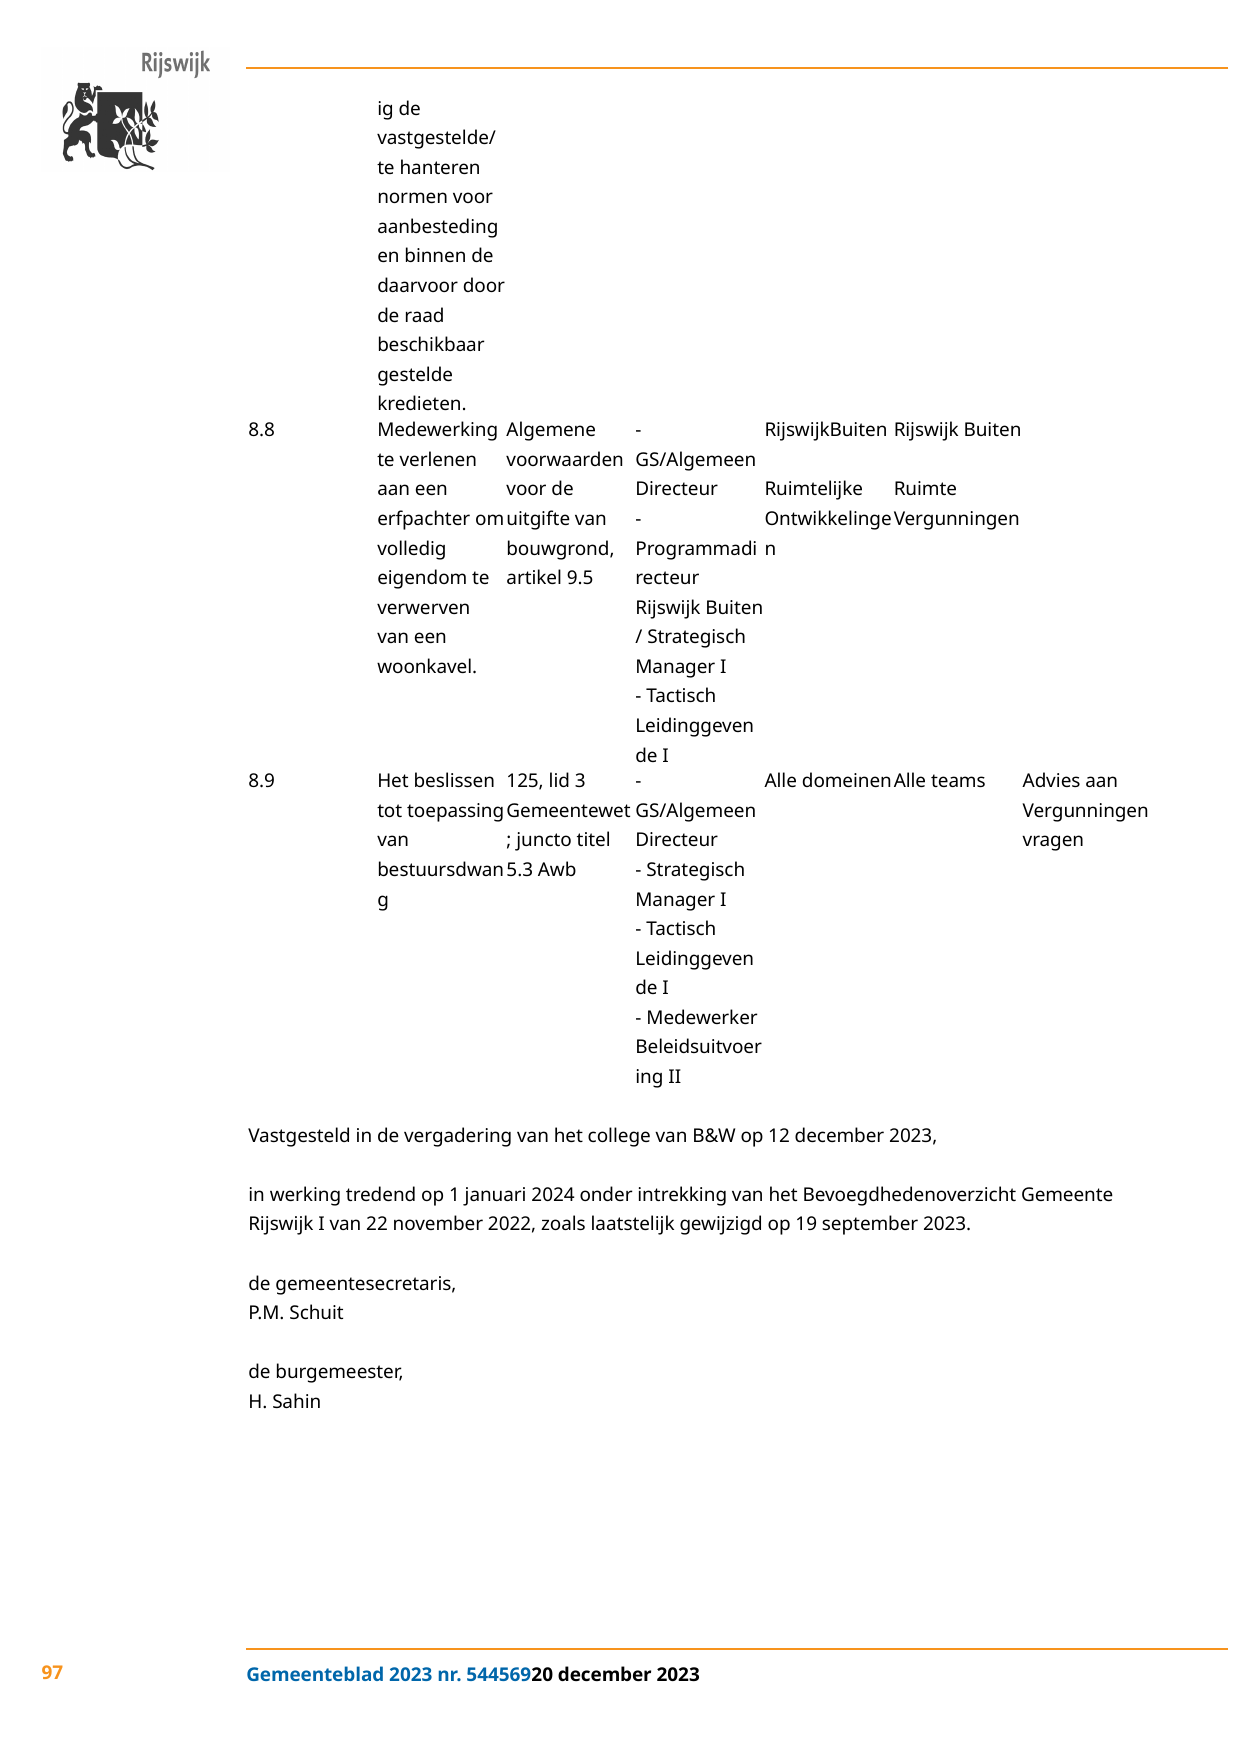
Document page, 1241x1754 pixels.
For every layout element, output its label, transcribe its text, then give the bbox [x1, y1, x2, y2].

table_cell [248, 95, 377, 416]
table_cell [894, 95, 1022, 416]
text Vastgesteld in de vergadering van het college van B&W op 12 december 2023, [248, 1122, 1152, 1148]
table_cell Advies aan Vergunningen vragen [1023, 768, 1152, 1089]
table_cell - GS/Algemeen Directeur - Strategisch Manager I - Tactisch Leidinggevende I - Medewerker Beleidsuitvoering II [635, 768, 764, 1089]
text in werking tredend op 1 januari 2024 onder intrekking van het Bevoegdhedenoverzicht Gemeente Rijswijk I van 22 november 2022, zoals laatstelijk gewijzigd op 19 september 2023. [248, 1181, 1152, 1236]
table_cell 8.9 [248, 768, 377, 1089]
table_cell Rijswijk Buiten Ruimte Vergunningen [894, 416, 1022, 767]
table_cell [1023, 416, 1152, 767]
picture [41, 47, 231, 172]
table_cell Algemene voorwaarden voor de uitgifte van bouwgrond, artikel 9.5 [506, 416, 635, 767]
text de burgemeester, [248, 1358, 1152, 1384]
text de gemeentesecretaris, [248, 1270, 1152, 1296]
table_cell 125, lid 3 Gemeentewet; juncto titel 5.3 Awb [506, 768, 635, 1089]
table_cell [635, 95, 764, 416]
table_cell - GS/Algemeen Directeur - Programmadirecteur Rijswijk Buiten / Strategisch Manager I - Tactisch Leidinggevende I [635, 416, 764, 767]
table_cell 8.8 [248, 416, 377, 767]
table_cell ig de vastgestelde/ te hanteren normen voor aanbesteding en binnen de daarvoor door de raad beschikbaar gestelde kredieten. [377, 95, 506, 416]
table_cell [506, 95, 635, 416]
table_cell [1023, 95, 1152, 416]
table_cell RijswijkBuiten Ruimtelijke Ontwikkelingen [764, 416, 893, 767]
table_cell Medewerking te verlenen aan een erfpachter om volledig eigendom te verwerven van een woonkavel. [377, 416, 506, 767]
table_cell Het beslissen tot toepassing van bestuursdwang [377, 768, 506, 1089]
text P.M. Schuit [248, 1299, 1152, 1325]
table_cell Alle teams [894, 768, 1022, 1089]
table_cell [764, 95, 893, 416]
text H. Sahin [248, 1388, 1152, 1414]
table_cell Alle domeinen [764, 768, 893, 1089]
